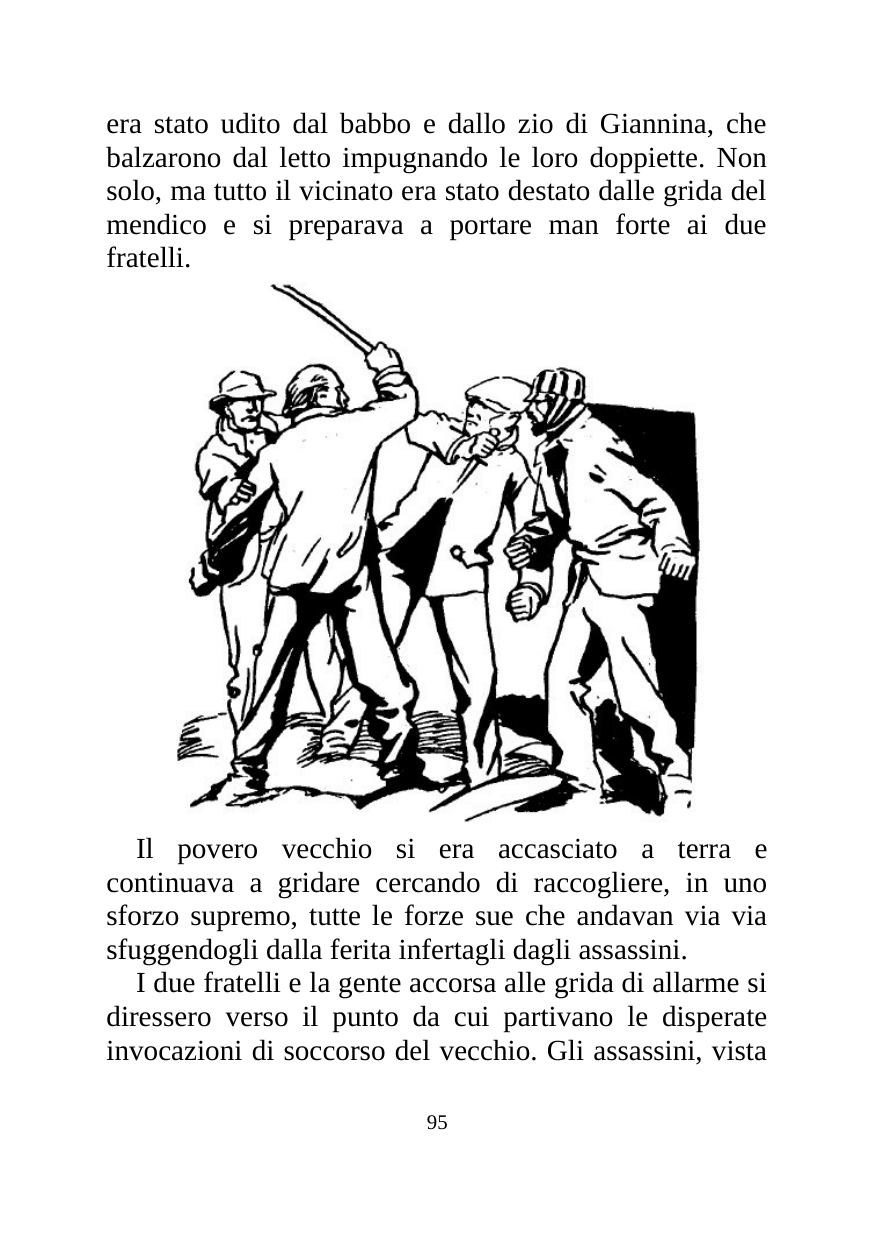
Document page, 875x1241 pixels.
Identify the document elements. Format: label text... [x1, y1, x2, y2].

picture [167, 273, 707, 832]
text Il povero vecchio si era accasciato a terra e continuava a gridare cercando di raccogliere, in uno sforzo supremo, tutte le forze sue che andavan via via sfuggendogli dalla ferita infertagli dagli assassini. [106, 832, 768, 966]
text I due fratelli e la gente accorsa alle grida di allarme si diressero verso il punto da cui partivano le disperate invocazioni di soccorso del vecchio. Gli assassini, vista [106, 966, 768, 1066]
text era stato udito dal babbo e dallo zio di Giannina, che balzarono dal letto impugnando le loro doppiette. Non solo, ma tutto il vicinato era stato destato dalle grida del mendico e si preparava a portare man forte ai due fratelli. [106, 106, 768, 274]
